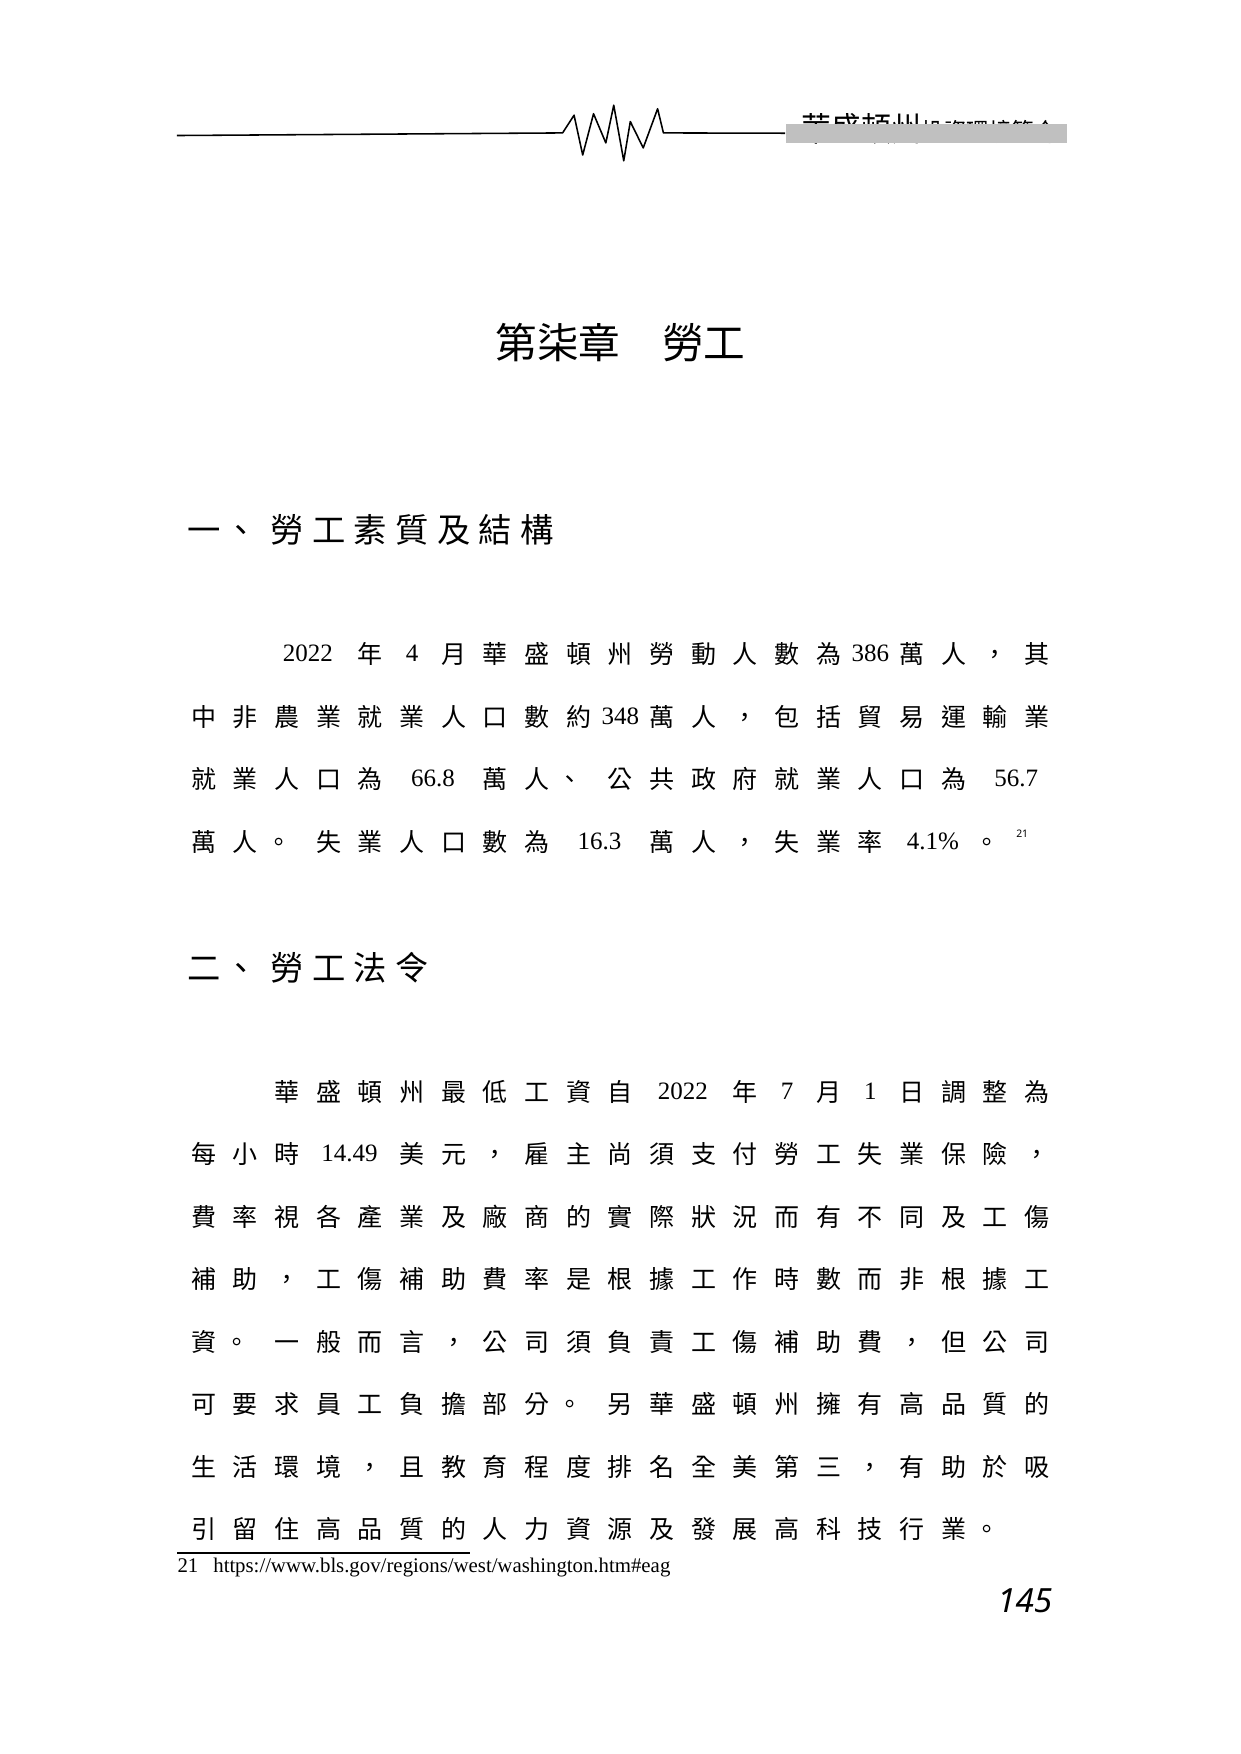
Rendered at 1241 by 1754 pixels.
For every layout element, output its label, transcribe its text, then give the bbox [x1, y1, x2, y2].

text 二、勞工法令 [183, 924, 1058, 986]
text 第柒章 勞工 [183, 299, 1058, 361]
text 華盛頓州最低工資自2022年7月1日調整為每小時14.49美元，雇主尚須支付勞工失業保險，費率視各產業及廠商的實際狀況而有不同及工傷補助，工傷補助費率是根據工作時數而非根據工資。一般而言，公司須負責工傷補助費，但公司可要求員工負擔部分。另華盛頓州擁有高品質的生活環境，且教育程度排名全美第三，有助於吸引留住高品質的人力資源及發展高科技行業。 [183, 1049, 1058, 1549]
text https://www.bls.gov/regions/west/washington.htm#eag [177, 1553, 1063, 1577]
text 2022年4月華盛頓州勞動人數為386萬人，其中非農業就業人口數約348萬人，包括貿易運輸業就業人口為66.8萬人、公共政府就業人口為56.7萬人。失業人口數為16.3萬人，失業率4.1%。 [183, 611, 1058, 861]
text 一、勞工素質及結構 [183, 486, 1058, 549]
